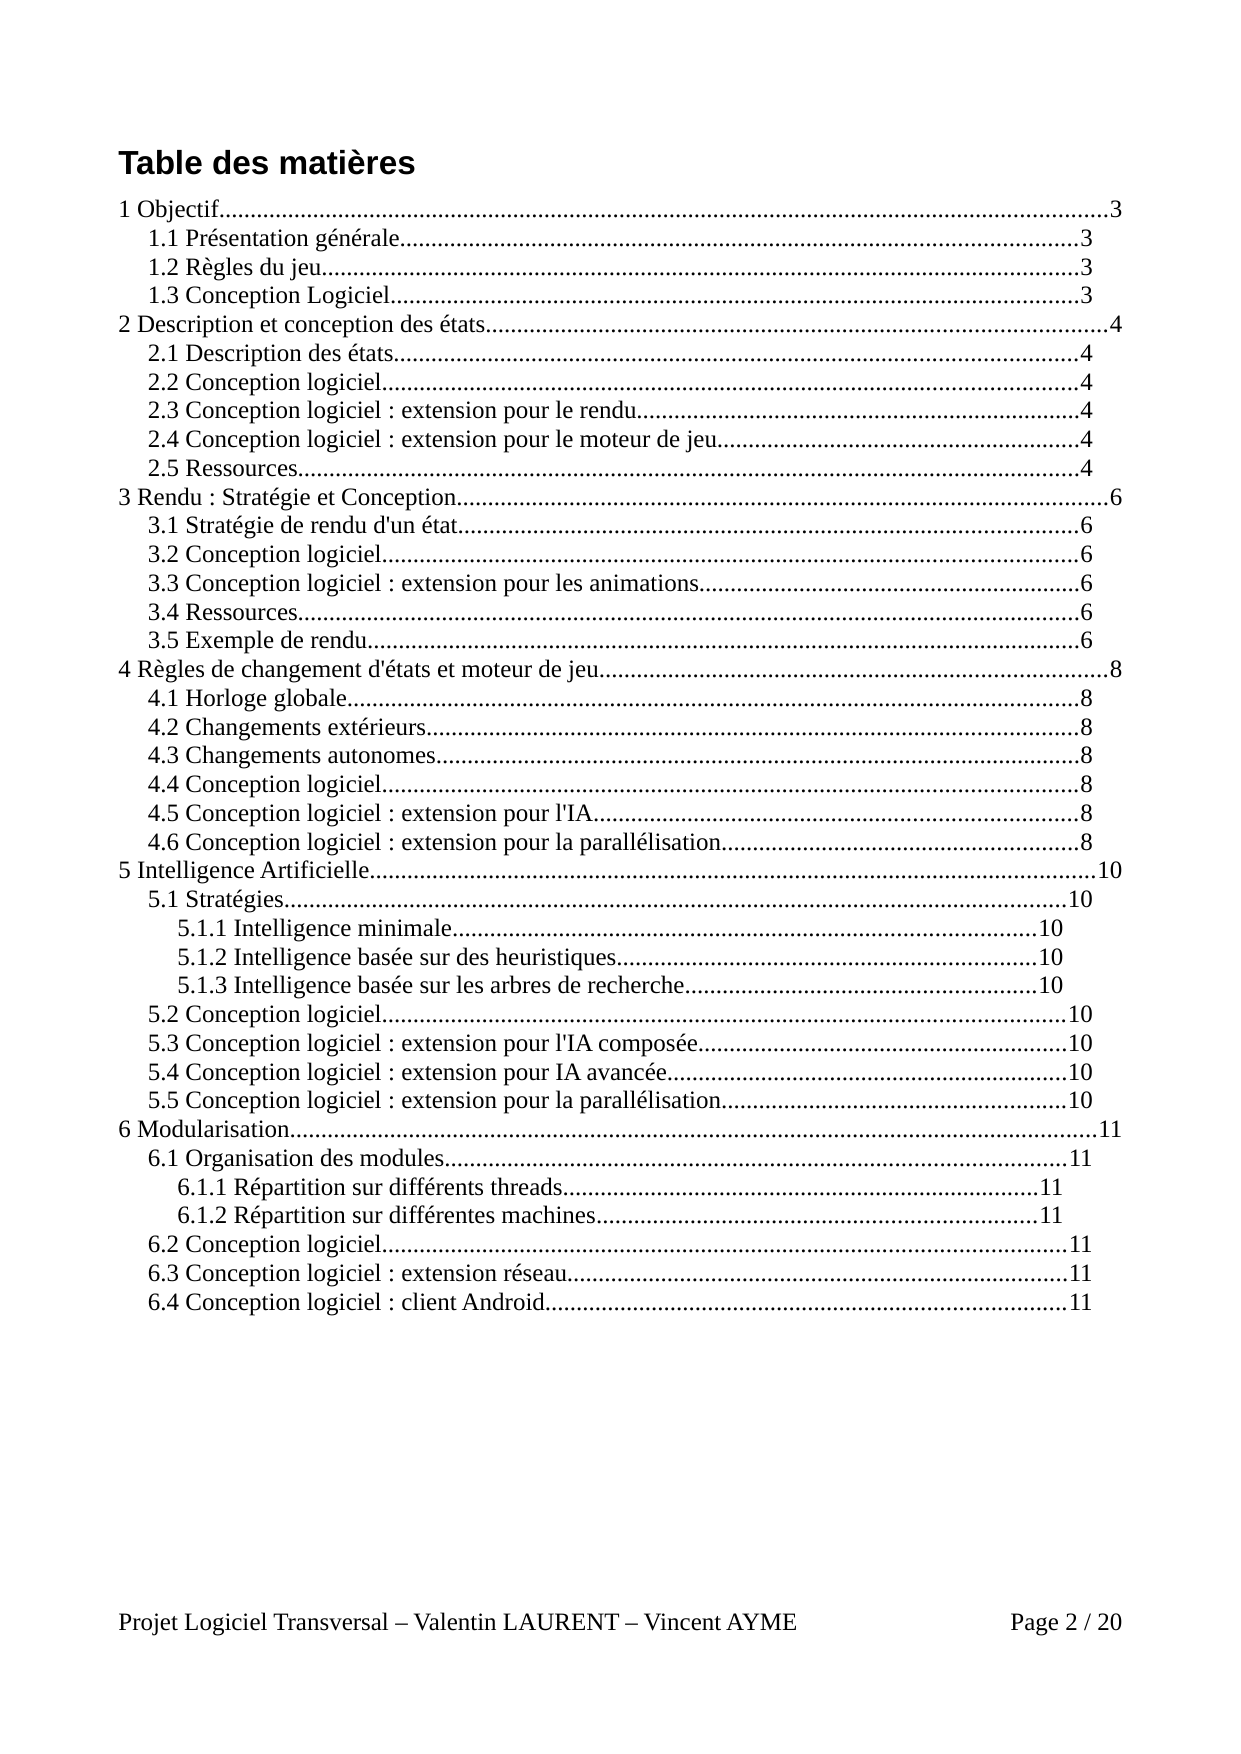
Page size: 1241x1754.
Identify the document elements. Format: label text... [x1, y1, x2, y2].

text 5.1.3 Intelligence basée sur les arbres de recherche 10 [177, 970, 1122, 999]
text 1.2 Règles du jeu 3 [148, 252, 1122, 280]
text 3.2 Conception logiciel 6 [148, 539, 1122, 568]
text 5.4 Conception logiciel : extension pour IA avancée 10 [148, 1057, 1122, 1085]
text 1.3 Conception Logiciel 3 [148, 280, 1122, 309]
text 5.2 Conception logiciel 10 [148, 999, 1122, 1028]
text 4.6 Conception logiciel : extension pour la parallélisation 8 [148, 827, 1122, 855]
text 5.1 Stratégies 10 [148, 884, 1122, 913]
text 4.2 Changements extérieurs 8 [148, 712, 1122, 740]
text 3 Rendu : Stratégie et Conception 6 [118, 482, 1122, 510]
text 2 Description et conception des états 4 [118, 309, 1122, 338]
text 5.3 Conception logiciel : extension pour l'IA composée 10 [148, 1028, 1122, 1057]
text 4.1 Horloge globale 8 [148, 683, 1122, 712]
text 3.3 Conception logiciel : extension pour les animations 6 [148, 568, 1122, 597]
text 4.3 Changements autonomes 8 [148, 740, 1122, 769]
text 6.4 Conception logiciel : client Android 11 [148, 1287, 1122, 1315]
text 2.4 Conception logiciel : extension pour le moteur de jeu 4 [148, 424, 1122, 453]
text 6.3 Conception logiciel : extension réseau 11 [148, 1258, 1122, 1287]
text 4 Règles de changement d'états et moteur de jeu 8 [118, 654, 1122, 683]
text 5 Intelligence Artificielle 10 [118, 855, 1122, 884]
text 1.1 Présentation générale 3 [148, 223, 1122, 252]
text 5.1.1 Intelligence minimale 10 [177, 913, 1122, 942]
text 3.1 Stratégie de rendu d'un état 6 [148, 510, 1122, 539]
text 4.5 Conception logiciel : extension pour l'IA 8 [148, 798, 1122, 827]
text 2.5 Ressources 4 [148, 453, 1122, 482]
text 6.1 Organisation des modules 11 [148, 1143, 1122, 1172]
text 3.4 Ressources 6 [148, 597, 1122, 625]
text 2.1 Description des états 4 [148, 338, 1122, 367]
text 6 Modularisation 11 [118, 1114, 1122, 1143]
text 1 Objectif 3 [118, 194, 1122, 223]
text 2.3 Conception logiciel : extension pour le rendu 4 [148, 395, 1122, 424]
text 5.1.2 Intelligence basée sur des heuristiques 10 [177, 942, 1122, 970]
text 2.2 Conception logiciel 4 [148, 367, 1122, 395]
text 3.5 Exemple de rendu 6 [148, 625, 1122, 654]
text 6.1.2 Répartition sur différentes machines 11 [177, 1200, 1122, 1229]
text 6.2 Conception logiciel 11 [148, 1229, 1122, 1258]
text 5.5 Conception logiciel : extension pour la parallélisation 10 [148, 1085, 1122, 1114]
subtitle Table des matières [118, 143, 1122, 182]
text 6.1.1 Répartition sur différents threads 11 [177, 1172, 1122, 1200]
text 4.4 Conception logiciel 8 [148, 769, 1122, 798]
